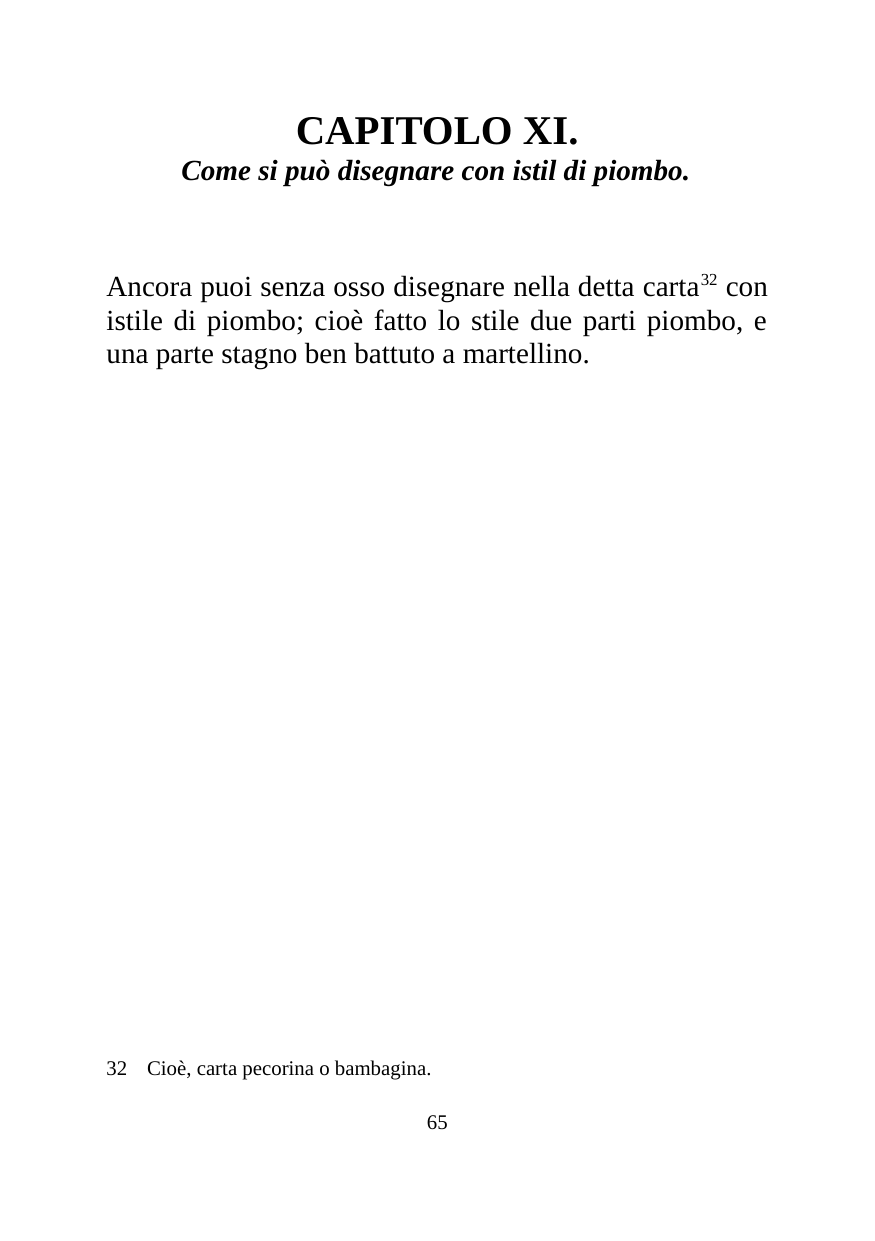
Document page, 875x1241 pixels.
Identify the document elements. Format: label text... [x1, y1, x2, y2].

text Cioè, carta pecorina o bambagina. [106, 1056, 768, 1080]
subtitle CAPITOLO XI. Come si può disegnare con istil di piombo. [106, 106, 768, 187]
text Ancora puoi senza osso disegnare nella detta carta con istile di piombo; cioè fatto lo stile due parti piombo, e una parte stagno ben battuto a martellino. [106, 269, 768, 370]
